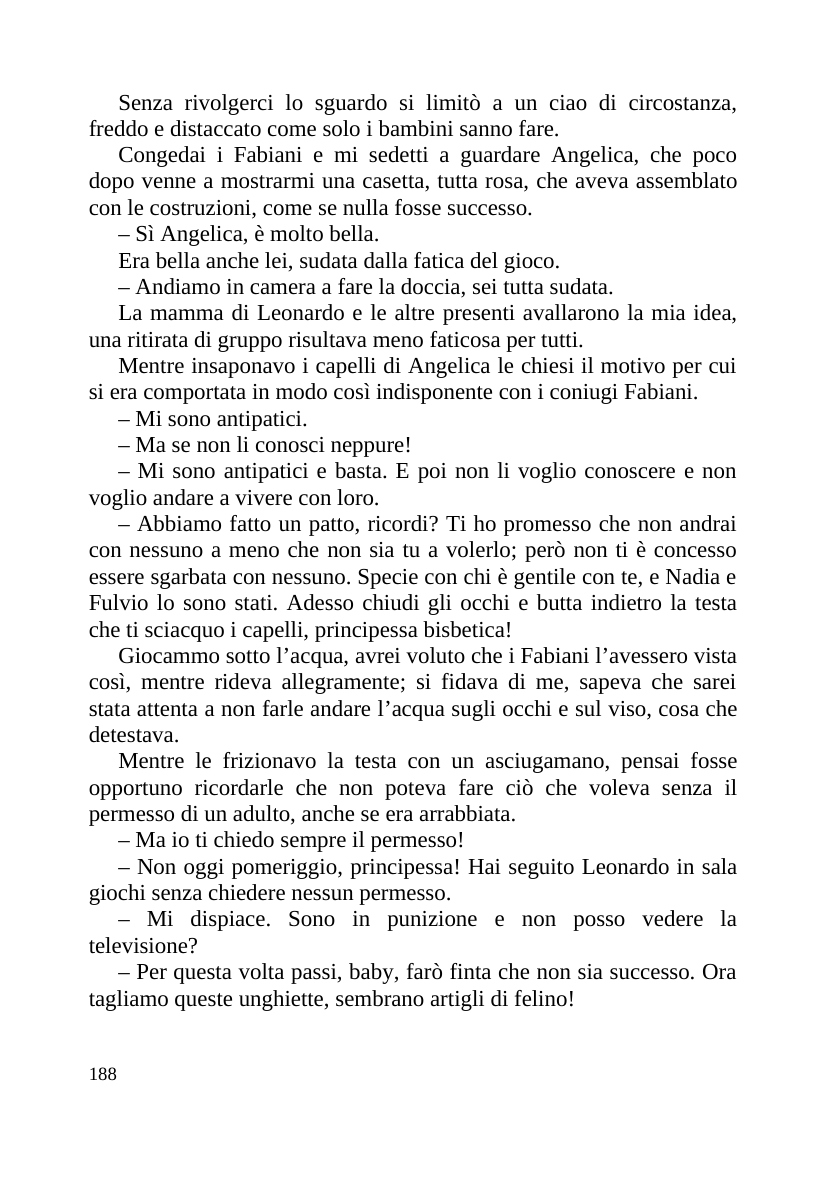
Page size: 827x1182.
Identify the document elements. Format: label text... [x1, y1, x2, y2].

text Senza rivolgerci lo sguardo si limitò a un ciao di circostanza, freddo e distaccato come solo i bambini sanno fare. [88, 88, 738, 141]
text – Mi sono antipatici. [88, 405, 738, 431]
text – Non oggi pomeriggio, principessa! Hai seguito Leonardo in sala giochi senza chiedere nessun permesso. [88, 853, 738, 906]
text – Andiamo in camera a fare la doccia, sei tutta sudata. [88, 273, 738, 299]
text La mamma di Leonardo e le altre presenti avallarono la mia idea, una ritirata di gruppo risultava meno faticosa per tutti. [88, 299, 738, 352]
text – Mi dispiace. Sono in punizione e non posso vedere la televisione? [88, 906, 738, 958]
text – Mi sono antipatici e basta. E poi non li voglio conoscere e non voglio andare a vivere con loro. [88, 457, 738, 510]
text Mentre le frizionavo la testa con un asciugamano, pensai fosse opportuno ricordarle che non poteva fare ciò che voleva senza il permesso di un adulto, anche se era arrabbiata. [88, 747, 738, 826]
text Giocammo sotto l’acqua, avrei voluto che i Fabiani l’avessero vista così, mentre rideva allegramente; si fidava di me, sapeva che sarei stata attenta a non farle andare l’acqua sugli occhi e sul viso, cosa che detestava. [88, 642, 738, 747]
text – Per questa volta passi, baby, farò finta che non sia successo. Ora tagliamo queste unghiette, sembrano artigli di felino! [88, 958, 738, 1011]
text – Sì Angelica, è molto bella. [88, 220, 738, 247]
text – Abbiamo fatto un patto, ricordi? Ti ho promesso che non andrai con nessuno a meno che non sia tu a volerlo; però non ti è concesso essere sgarbata con nessuno. Specie con chi è gentile con te, e Nadia e Fulvio lo sono stati. Adesso chiudi gli occhi e butta indietro la testa che ti sciacquo i capelli, principessa bisbetica! [88, 510, 738, 642]
text – Ma se non li conosci neppure! [88, 431, 738, 457]
text Mentre insaponavo i capelli di Angelica le chiesi il motivo per cui si era comportata in modo così indisponente con i coniugi Fabiani. [88, 352, 738, 405]
text Era bella anche lei, sudata dalla fatica del gioco. [88, 247, 738, 273]
text – Ma io ti chiedo sempre il permesso! [88, 826, 738, 853]
text Congedai i Fabiani e mi sedetti a guardare Angelica, che poco dopo venne a mostrarmi una casetta, tutta rosa, che aveva assemblato con le costruzioni, come se nulla fosse successo. [88, 141, 738, 220]
